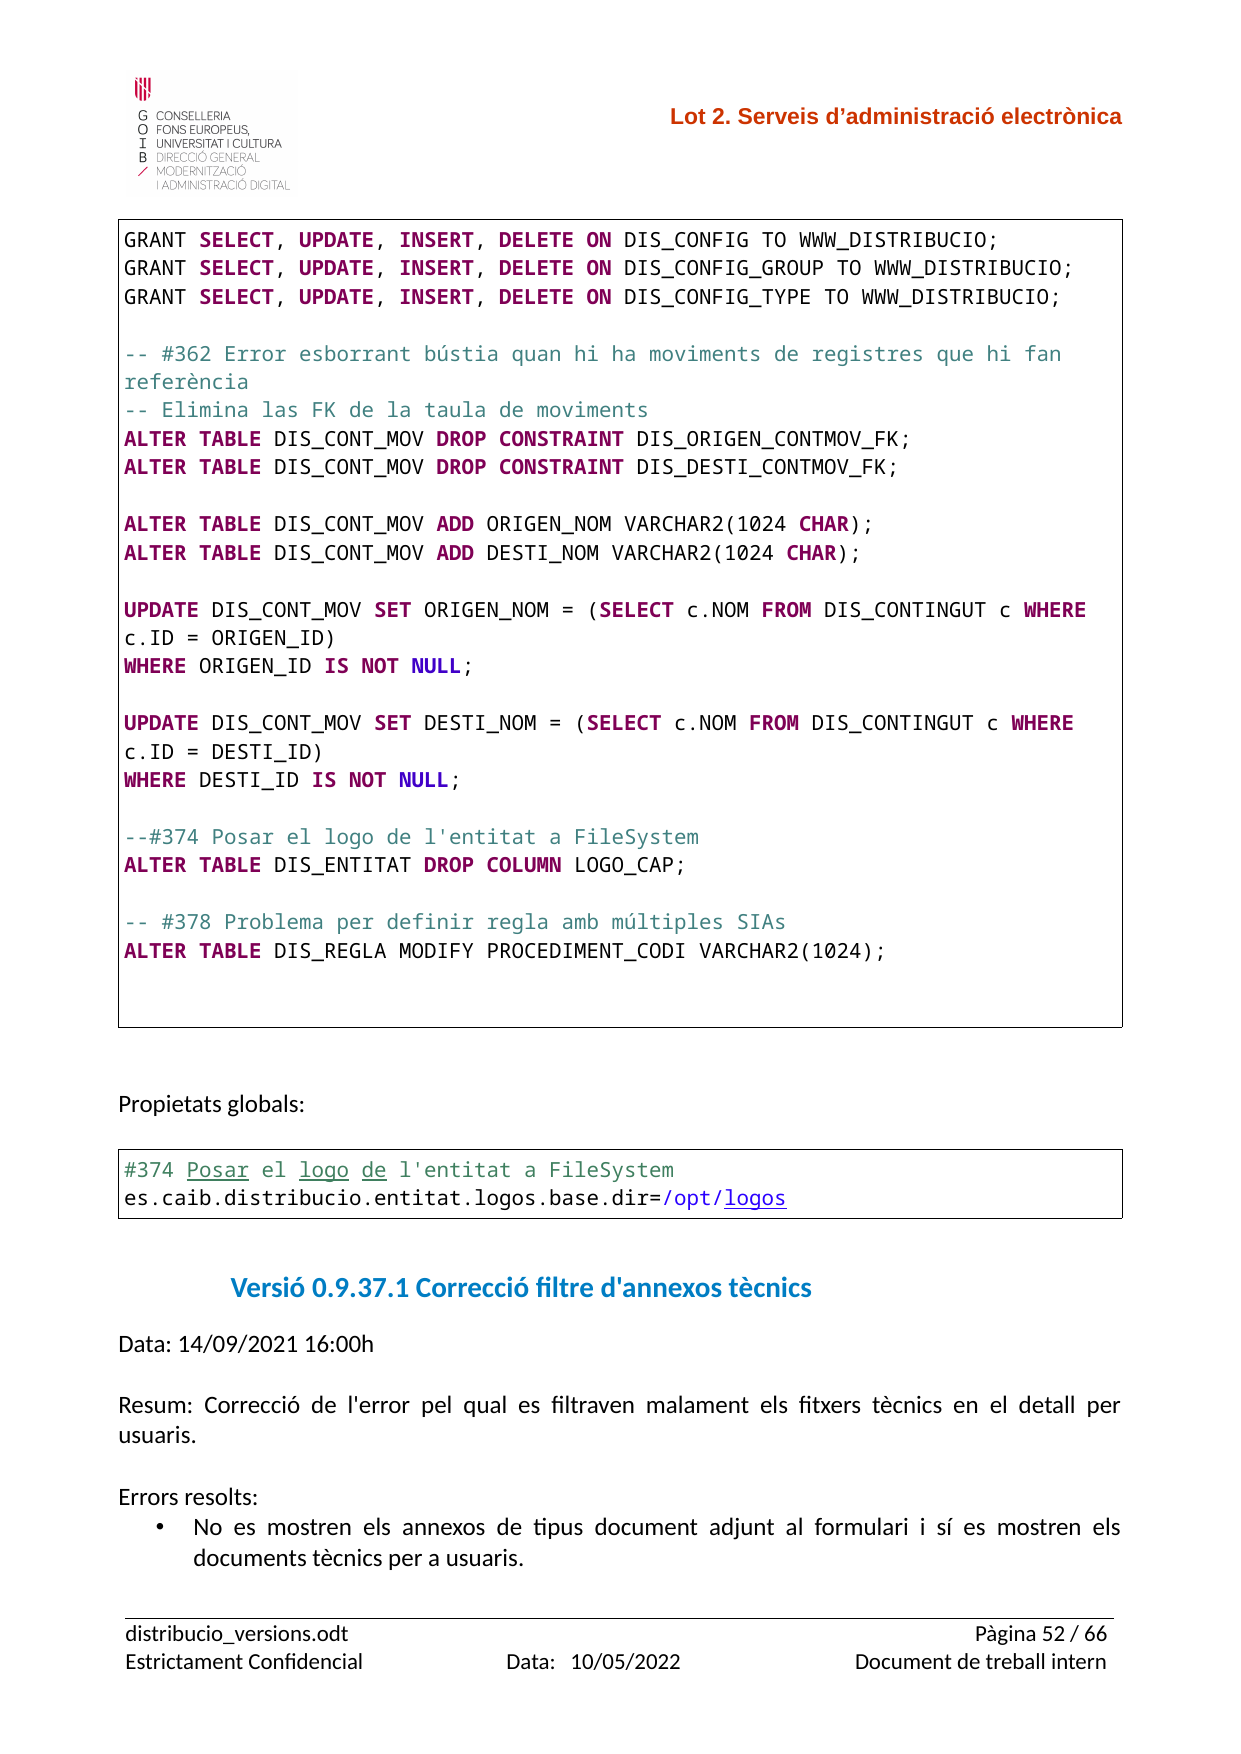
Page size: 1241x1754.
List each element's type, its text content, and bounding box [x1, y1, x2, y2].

text Propietats globals: [118, 1088, 1122, 1119]
picture [126, 70, 299, 197]
text Resum: Correcció de l'error pel qual es filtraven malament els fitxers tècnics en el detall per usuaris. [118, 1389, 1122, 1450]
text Data: 14/09/2021 16:00h [118, 1328, 1122, 1359]
list No es mostren els annexos de tipus document adjunt al formulari i sí es mostren els documents tècnics per a usuaris. [156, 1511, 1122, 1572]
text Errors resolts: [118, 1481, 1122, 1511]
subtitle Versió 0.9.37.1 Correcció filtre d'annexos tècnics [153, 1269, 1122, 1304]
table_header #374 Posar el logo de l'entitat a FileSystem es.caib.distribucio.entitat.logos.base.dir=/opt/logos [119, 1150, 1122, 1218]
table_header GRANT SELECT, UPDATE, INSERT, DELETE ON DIS_CONFIG TO WWW_DISTRIBUCIO; GRANT SELECT, UPDATE, INSERT, DELETE ON DIS_CONFIG_GROUP TO WWW_DISTRIBUCIO; GRANT SELECT, UPDATE, INSERT, DELETE ON DIS_CONFIG_TYPE TO WWW_DISTRIBUCIO; -- #362 Error esborrant bústia quan hi ha moviments de registres que hi fan referència -- Elimina las FK de la taula de moviments ALTER TABLE DIS_CONT_MOV DROP CONSTRAINT DIS_ORIGEN_CONTMOV_FK; ALTER TABLE DIS_CONT_MOV DROP CONSTRAINT DIS_DESTI_CONTMOV_FK; ALTER TABLE DIS_CONT_MOV ADD ORIGEN_NOM VARCHAR2(1024 CHAR); ALTER TABLE DIS_CONT_MOV ADD DESTI_NOM VARCHAR2(1024 CHAR); UPDATE DIS_CONT_MOV SET ORIGEN_NOM = (SELECT c.NOM FROM DIS_CONTINGUT c WHERE c.ID = ORIGEN_ID) WHERE ORIGEN_ID IS NOT NULL; UPDATE DIS_CONT_MOV SET DESTI_NOM = (SELECT c.NOM FROM DIS_CONTINGUT c WHERE c.ID = DESTI_ID) WHERE DESTI_ID IS NOT NULL; --#374 Posar el logo de l'entitat a FileSystem ALTER TABLE DIS_ENTITAT DROP COLUMN LOGO_CAP; -- #378 Problema per definir regla amb múltiples SIAs ALTER TABLE DIS_REGLA MODIFY PROCEDIMENT_CODI VARCHAR2(1024); [119, 220, 1122, 1027]
